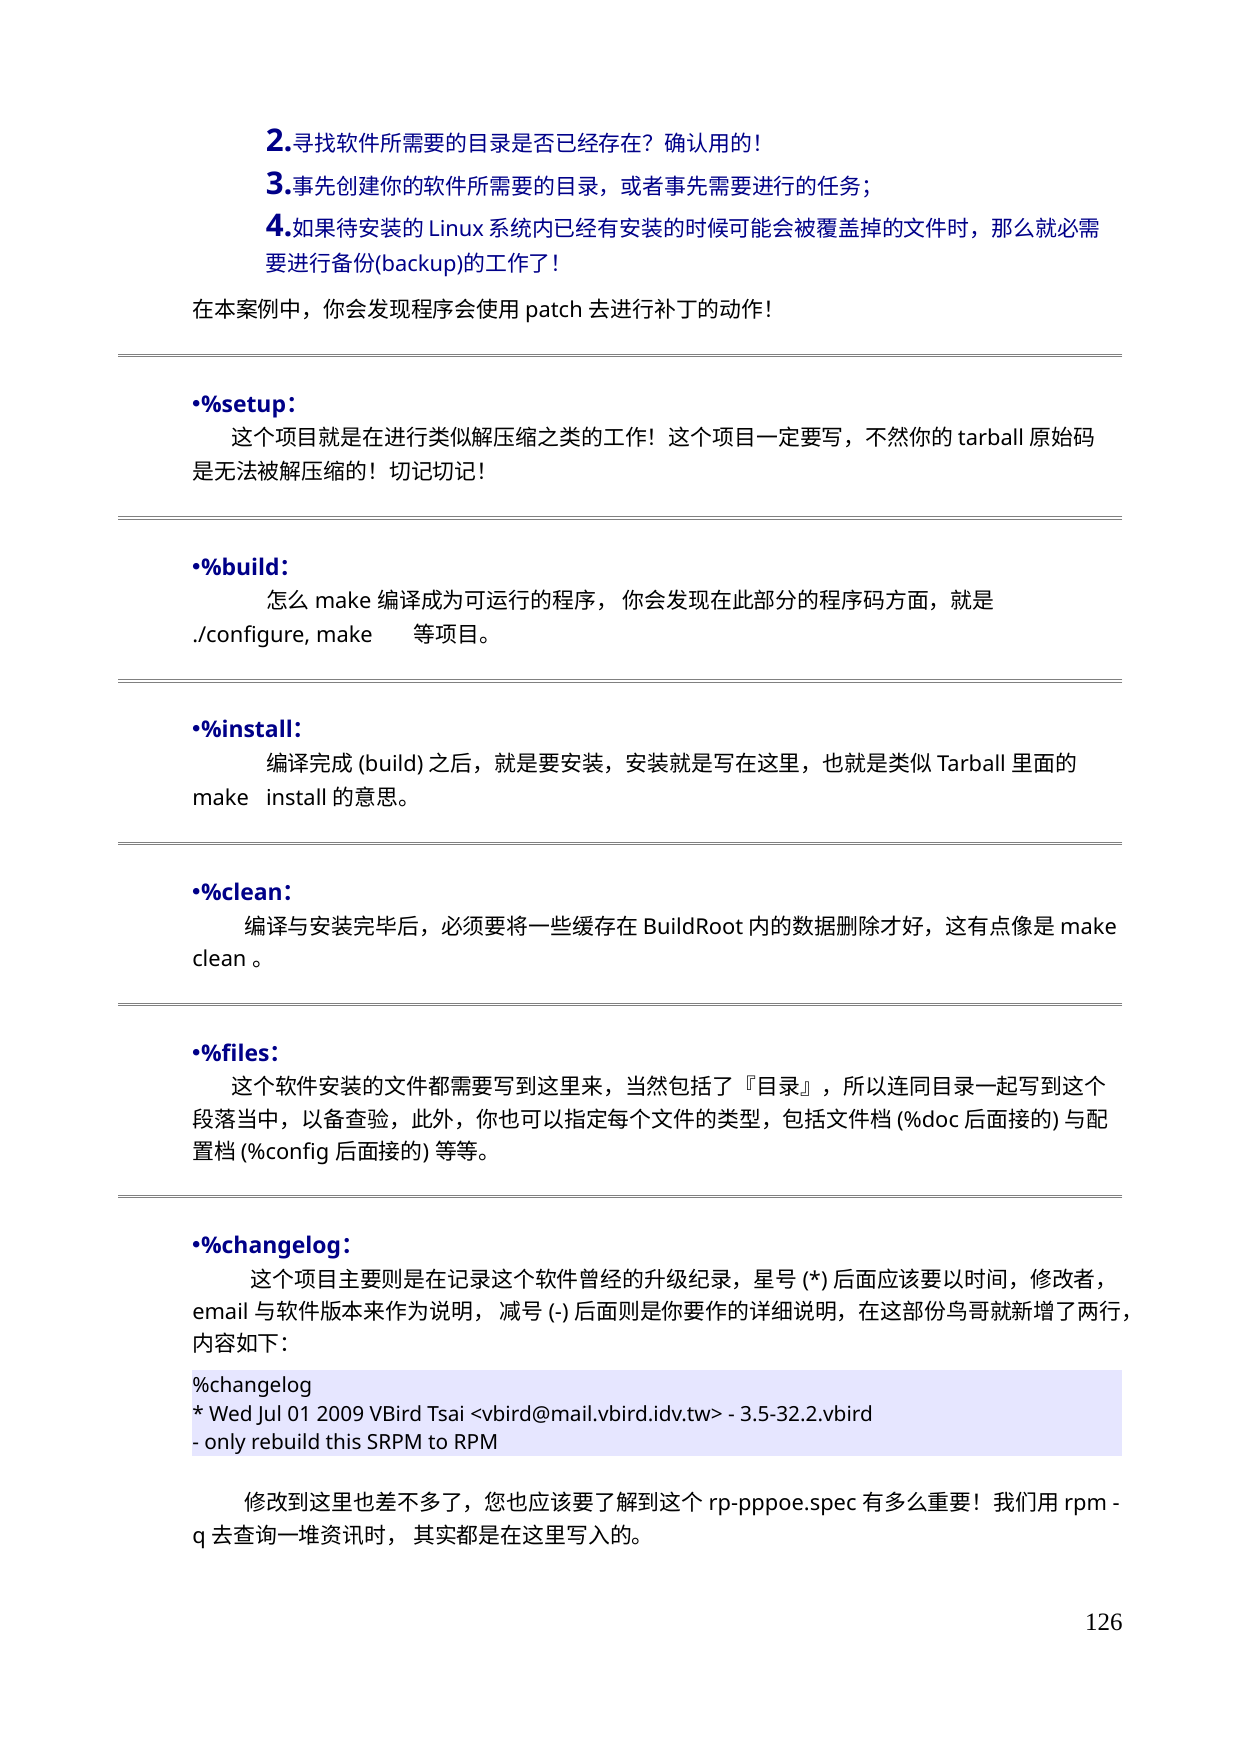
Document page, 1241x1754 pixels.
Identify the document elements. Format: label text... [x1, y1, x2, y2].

text 编译完成 (build) 之后，就是要安装，安装就是写在这里，也就是类似 Tarball 里面的 make install 的意思。 [118, 744, 1122, 813]
list %files： [118, 1034, 1122, 1068]
text 这个项目就是在进行类似解压缩之类的工作！这个项目一定要写，不然你的 tarball 原始码 是无法被解压缩的！切记切记！ [118, 419, 1122, 487]
list 事先创建你的软件所需要的目录，或者事先需要进行的任务； [192, 161, 1122, 203]
list %build： [118, 548, 1122, 582]
text * Wed Jul 01 2009 VBird Tsai <vbird@mail.vbird.idv.tw> - 3.5-32.2.vbird [192, 1399, 1122, 1427]
text 修改到这里也差不多了，您也应该要了解到这个 rp-pppoe.spec 有多么重要！我们用 rpm -q 去查询一堆资讯时， 其实都是在这里写入的。 [192, 1484, 1122, 1550]
list %changelog： [118, 1227, 1122, 1260]
text %changelog [192, 1370, 1122, 1399]
list 如果待安装的Linux系统内已经有安装的时候可能会被覆盖掉的文件时，那么就必需要进行备份(backup)的工作了！ [192, 203, 1122, 278]
list %install： [118, 711, 1122, 744]
list %setup： [118, 386, 1122, 419]
list 寻找软件所需要的目录是否已经存在？确认用的！ [192, 118, 1122, 161]
list %clean： [118, 874, 1122, 907]
text 怎么 make 编译成为可运行的程序， 你会发现在此部分的程序码方面，就是 ./configure, make 等项目。 [118, 582, 1122, 650]
text 在本案例中，你会发现程序会使用 patch 去进行补丁的动作！ [118, 290, 1122, 324]
text - only rebuild this SRPM to RPM [192, 1427, 1122, 1456]
text 这个软件安装的文件都需要写到这里来，当然包括了『目录』，所以连同目录一起写到这个段落当中，以备查验，此外，你也可以指定每个文件的类型，包括文件档 (%doc 后面接的) 与配置档 (%config 后面接的) 等等。 [192, 1068, 1122, 1166]
text 这个项目主要则是在记录这个软件曾经的升级纪录，星号 (*) 后面应该要以时间，修改者， email 与软件版本来作为说明， 减号 (-) 后面则是你要作的详细说明，在这部份鸟哥就新增了两行，内容如下： [192, 1260, 1122, 1358]
text 编译与安装完毕后，必须要将一些缓存在 BuildRoot 内的数据删除才好，这有点像是 make clean 。 [192, 907, 1122, 973]
